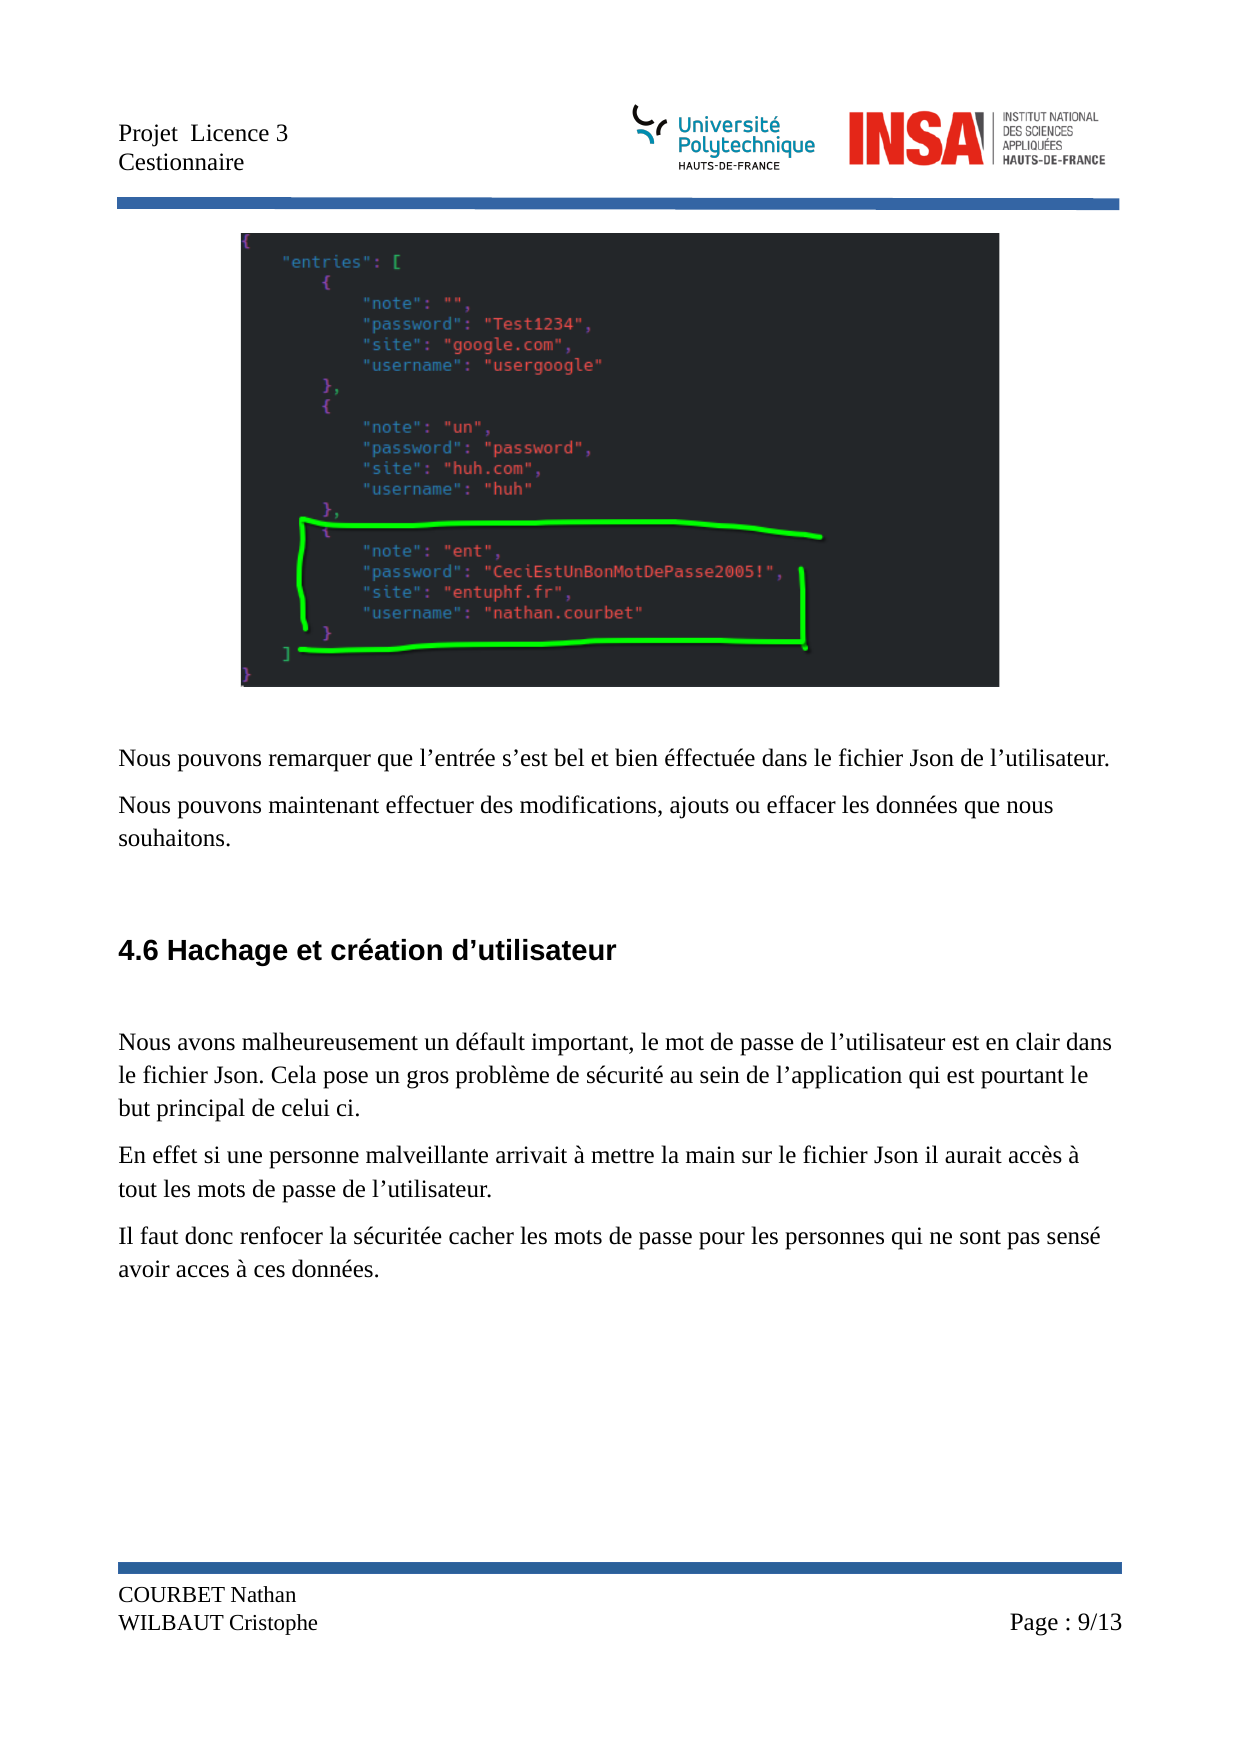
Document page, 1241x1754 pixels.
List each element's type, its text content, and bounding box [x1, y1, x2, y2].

subtitle 4.6 Hachage et création d’utilisateur [118, 933, 1122, 967]
text Nous avons malheureusement un défault important, le mot de passe de l’utilisateur est en clair dans le fichier Json. Cela pose un gros problème de sécurité au sein de l’application qui est pourtant le but principal de celui ci. [118, 1027, 1122, 1122]
text Nous pouvons remarquer que l’entrée s’est bel et bien éffectuée dans le fichier Json de l’utilisateur. [118, 743, 1122, 772]
text Nous pouvons maintenant effectuer des modifications, ajouts ou effacer les données que nous souhaitons. [118, 791, 1122, 852]
text En effet si une personne malveillante arrivait à mettre la main sur le fichier Json il aurait accès à tout les mots de passe de l’utilisateur. [118, 1141, 1122, 1202]
picture [832, 96, 1113, 180]
picture [240, 233, 1000, 687]
picture [622, 94, 825, 181]
text Il faut donc renfocer la sécuritée cacher les mots de passe pour les personnes qui ne sont pas sensé avoir acces à ces données. [118, 1221, 1122, 1283]
